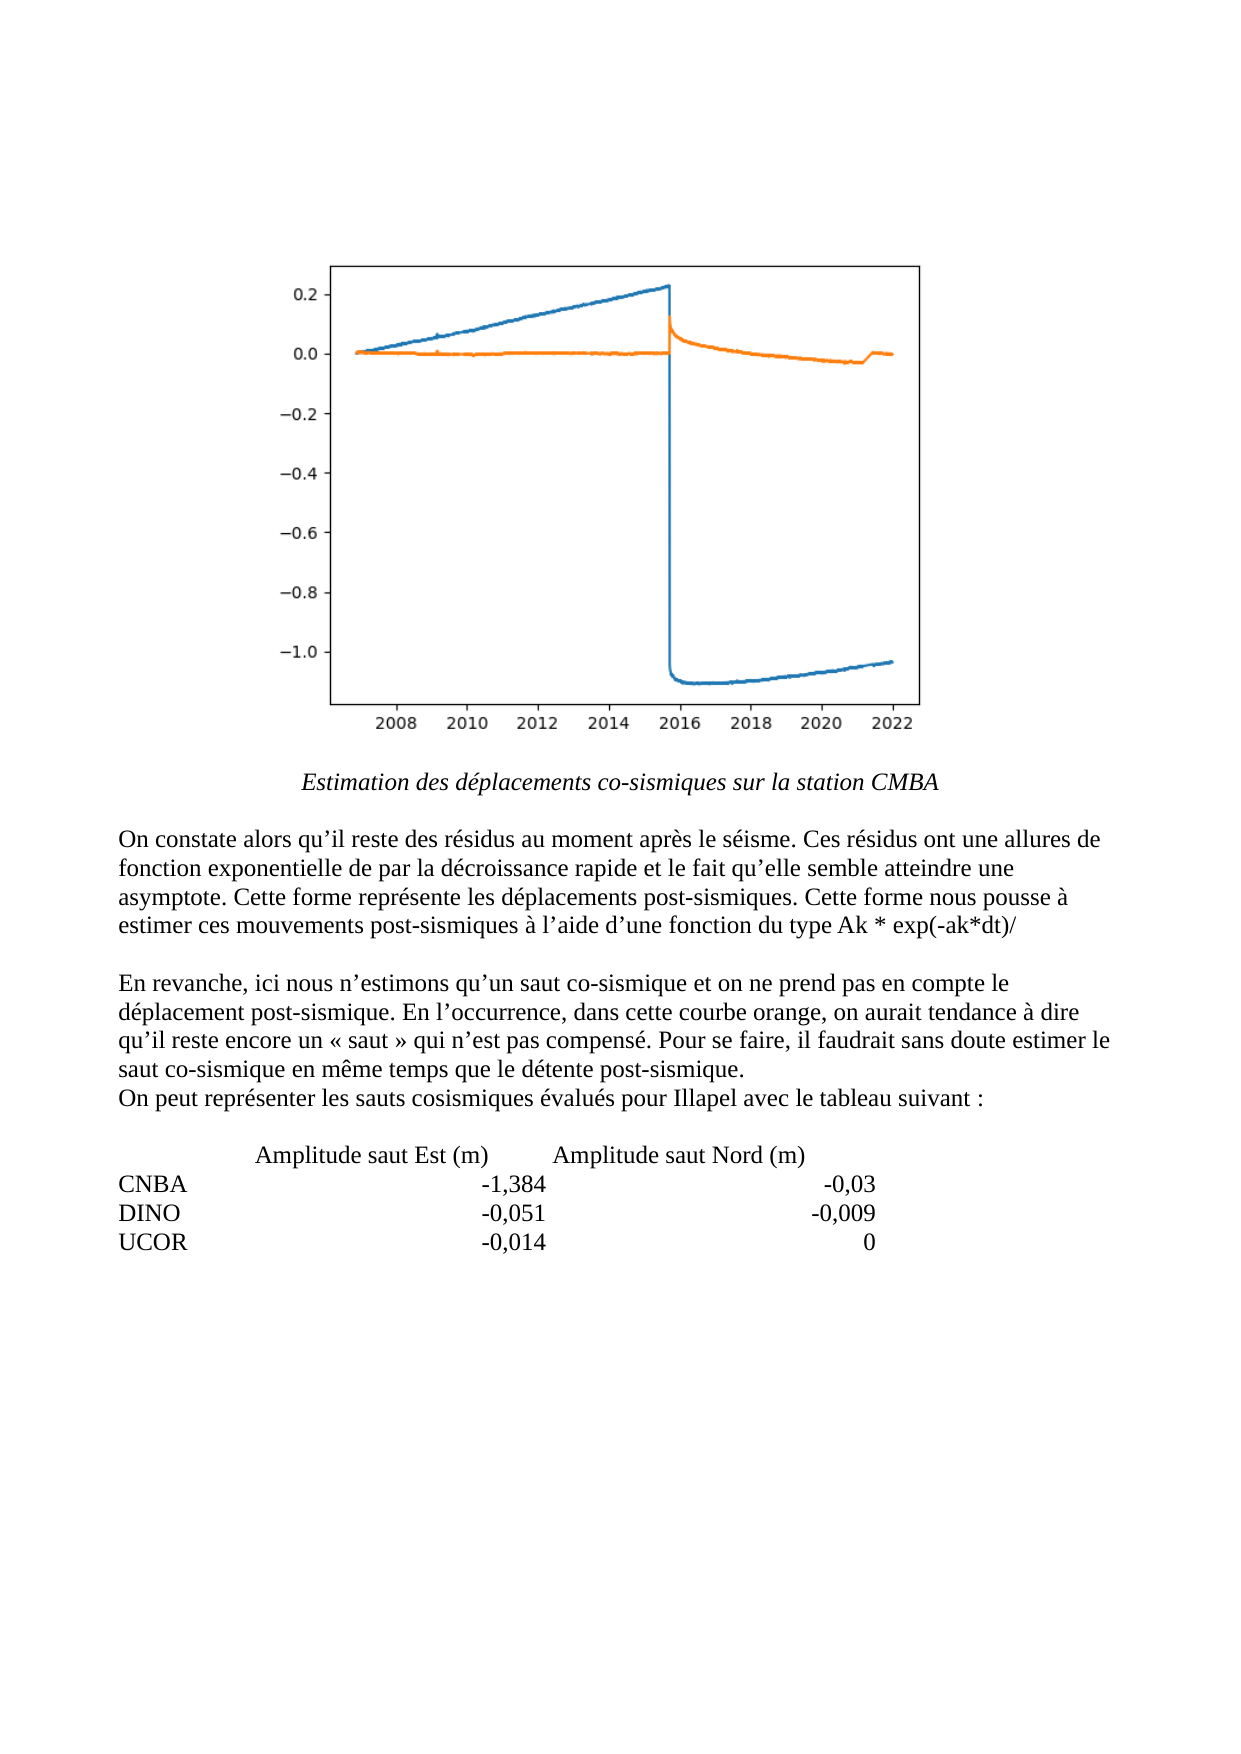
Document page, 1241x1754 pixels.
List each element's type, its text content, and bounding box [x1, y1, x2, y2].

picture [236, 197, 995, 767]
table_cell CNBA [115, 1169, 251, 1198]
table_cell -0,009 [549, 1198, 879, 1227]
table_cell UCOR [115, 1227, 251, 1255]
table_header Amplitude saut Nord (m) [549, 1140, 879, 1169]
table_cell DINO [115, 1198, 251, 1227]
text On constate alors qu’il reste des résidus au moment après le séisme. Ces résidus ont une allures de fonction exponentielle de par la décroissance rapide et le fait qu’elle semble atteindre une asymptote. Cette forme représente les déplacements post-sismiques. Cette forme nous pousse à estimer ces mouvements post-sismiques à l’aide d’une fonction du type Ak * exp(-ak*dt)/ [118, 824, 1122, 939]
table_cell -0,014 [251, 1227, 549, 1255]
table_header Amplitude saut Est (m) [251, 1140, 549, 1169]
text On peut représenter les sauts cosismiques évalués pour Illapel avec le tableau suivant : [118, 1083, 1122, 1112]
text Estimation des déplacements co-sismiques sur la station CMBA [118, 176, 1122, 795]
table_cell -1,384 [251, 1169, 549, 1198]
table_cell 0 [549, 1227, 879, 1255]
table_cell -0,051 [251, 1198, 549, 1227]
text En revanche, ici nous n’estimons qu’un saut co-sismique et on ne prend pas en compte le déplacement post-sismique. En l’occurrence, dans cette courbe orange, on aurait tendance à dire qu’il reste encore un « saut » qui n’est pas compensé. Pour se faire, il faudrait sans doute estimer le saut co-sismique en même temps que le détente post-sismique. [118, 968, 1122, 1083]
table_header [115, 1140, 251, 1169]
table_cell -0,03 [549, 1169, 879, 1198]
